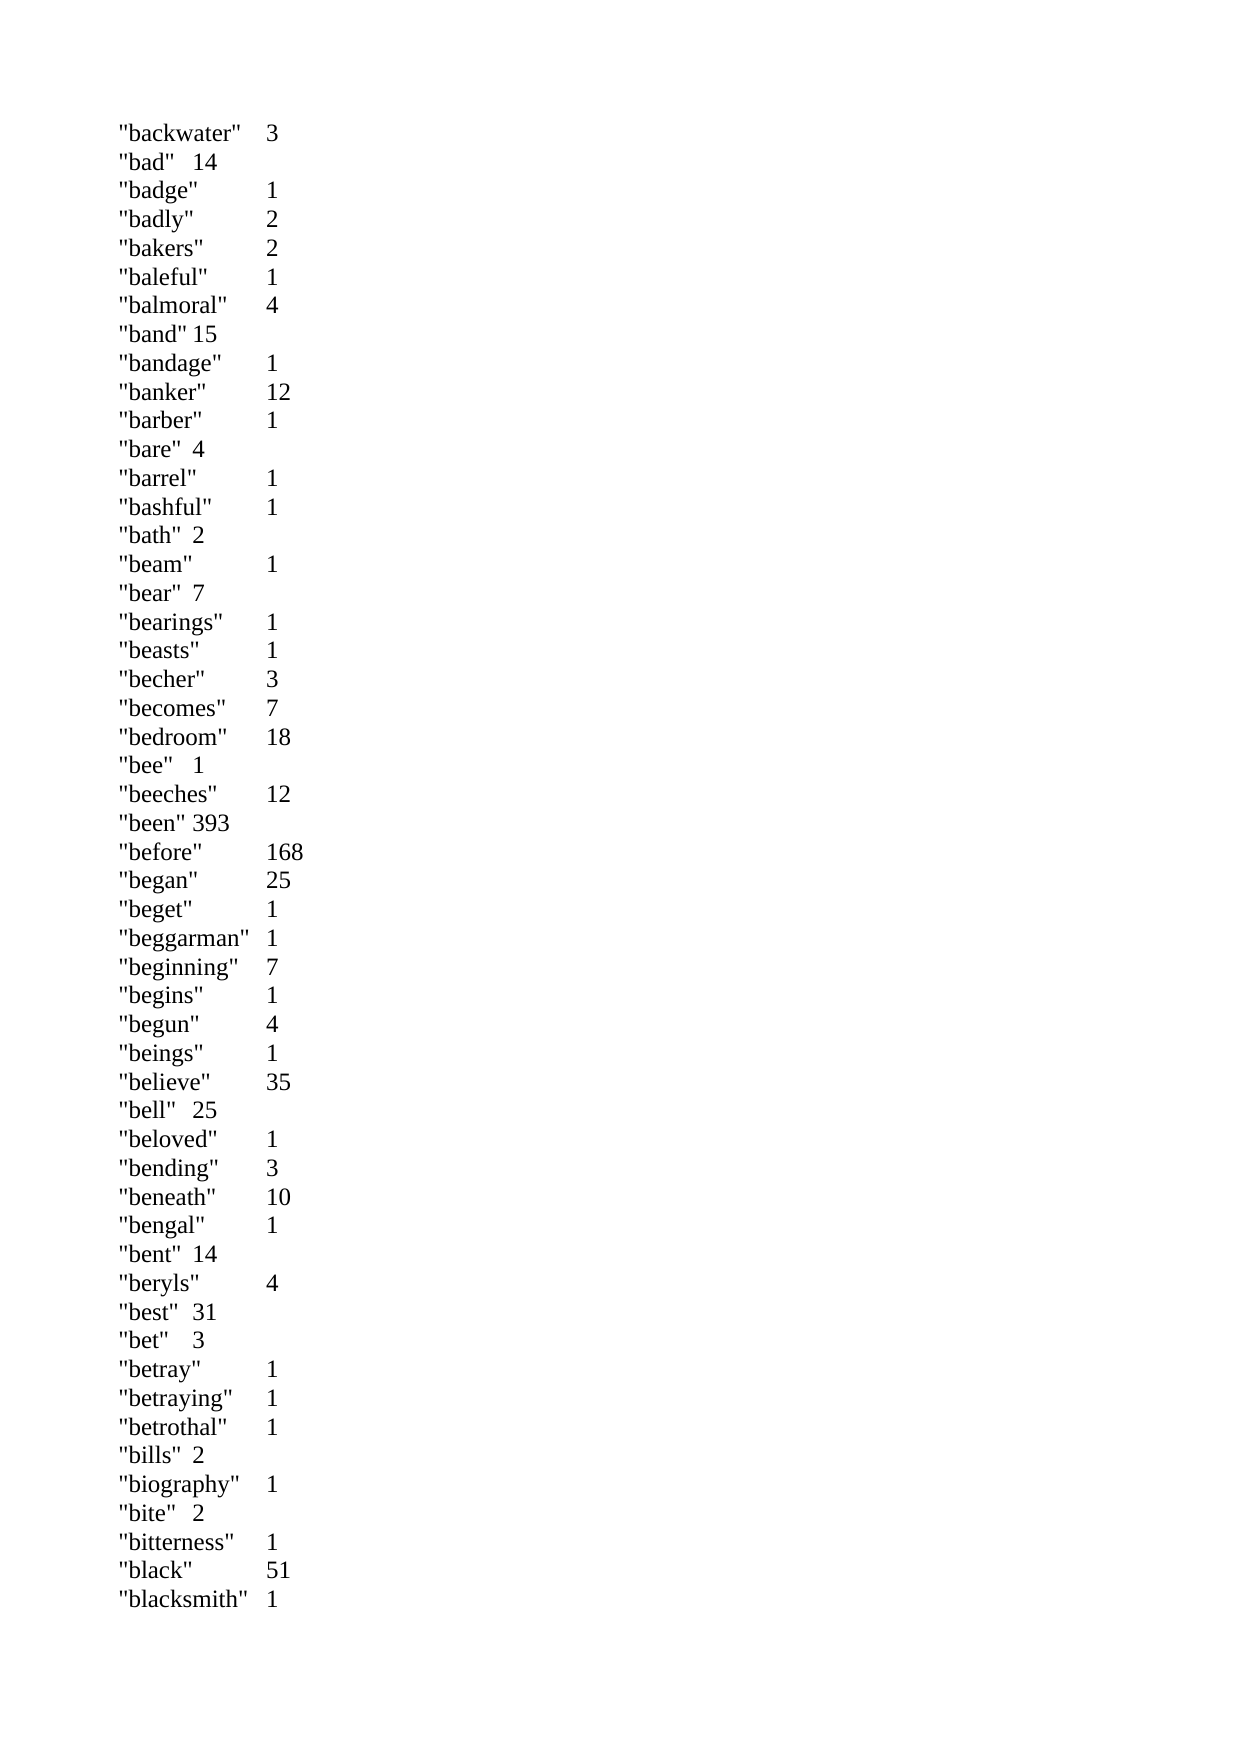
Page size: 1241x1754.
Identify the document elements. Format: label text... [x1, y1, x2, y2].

text "bitterness" 1 [118, 1527, 1122, 1556]
text "bashful" 1 [118, 492, 1122, 521]
text "betraying" 1 [118, 1383, 1122, 1412]
text "bear" 7 [118, 578, 1122, 607]
text "badly" 2 [118, 204, 1122, 233]
text "betrothal" 1 [118, 1412, 1122, 1441]
text "beginning" 7 [118, 952, 1122, 981]
text "becher" 3 [118, 664, 1122, 693]
text "bet" 3 [118, 1326, 1122, 1354]
text "bath" 2 [118, 521, 1122, 549]
text "band" 15 [118, 319, 1122, 348]
text "bedroom" 18 [118, 722, 1122, 751]
text "beings" 1 [118, 1038, 1122, 1067]
text "begins" 1 [118, 981, 1122, 1009]
text "bee" 1 [118, 751, 1122, 779]
text "biography" 1 [118, 1469, 1122, 1498]
text "backwater" 3 [118, 118, 1122, 147]
text "beget" 1 [118, 894, 1122, 923]
text "bent" 14 [118, 1239, 1122, 1268]
text "bearings" 1 [118, 607, 1122, 636]
text "begun" 4 [118, 1009, 1122, 1038]
text "blacksmith" 1 [118, 1584, 1122, 1613]
text "bending" 3 [118, 1153, 1122, 1182]
text "becomes" 7 [118, 693, 1122, 722]
text "beneath" 10 [118, 1182, 1122, 1211]
text "beloved" 1 [118, 1124, 1122, 1153]
text "barber" 1 [118, 406, 1122, 434]
text "before" 168 [118, 837, 1122, 866]
text "bandage" 1 [118, 348, 1122, 377]
text "badge" 1 [118, 176, 1122, 204]
text "barrel" 1 [118, 463, 1122, 492]
text "best" 31 [118, 1297, 1122, 1326]
text "baleful" 1 [118, 262, 1122, 291]
text "bite" 2 [118, 1498, 1122, 1527]
text "been" 393 [118, 808, 1122, 837]
text "black" 51 [118, 1556, 1122, 1584]
text "beeches" 12 [118, 779, 1122, 808]
text "bare" 4 [118, 434, 1122, 463]
text "balmoral" 4 [118, 291, 1122, 319]
text "beggarman" 1 [118, 923, 1122, 952]
text "bad" 14 [118, 147, 1122, 176]
text "betray" 1 [118, 1354, 1122, 1383]
text "bengal" 1 [118, 1211, 1122, 1239]
text "beam" 1 [118, 549, 1122, 578]
text "beryls" 4 [118, 1268, 1122, 1297]
text "bakers" 2 [118, 233, 1122, 262]
text "believe" 35 [118, 1067, 1122, 1096]
text "bell" 25 [118, 1096, 1122, 1124]
text "began" 25 [118, 866, 1122, 894]
text "bills" 2 [118, 1441, 1122, 1469]
text "beasts" 1 [118, 636, 1122, 664]
text "banker" 12 [118, 377, 1122, 406]
